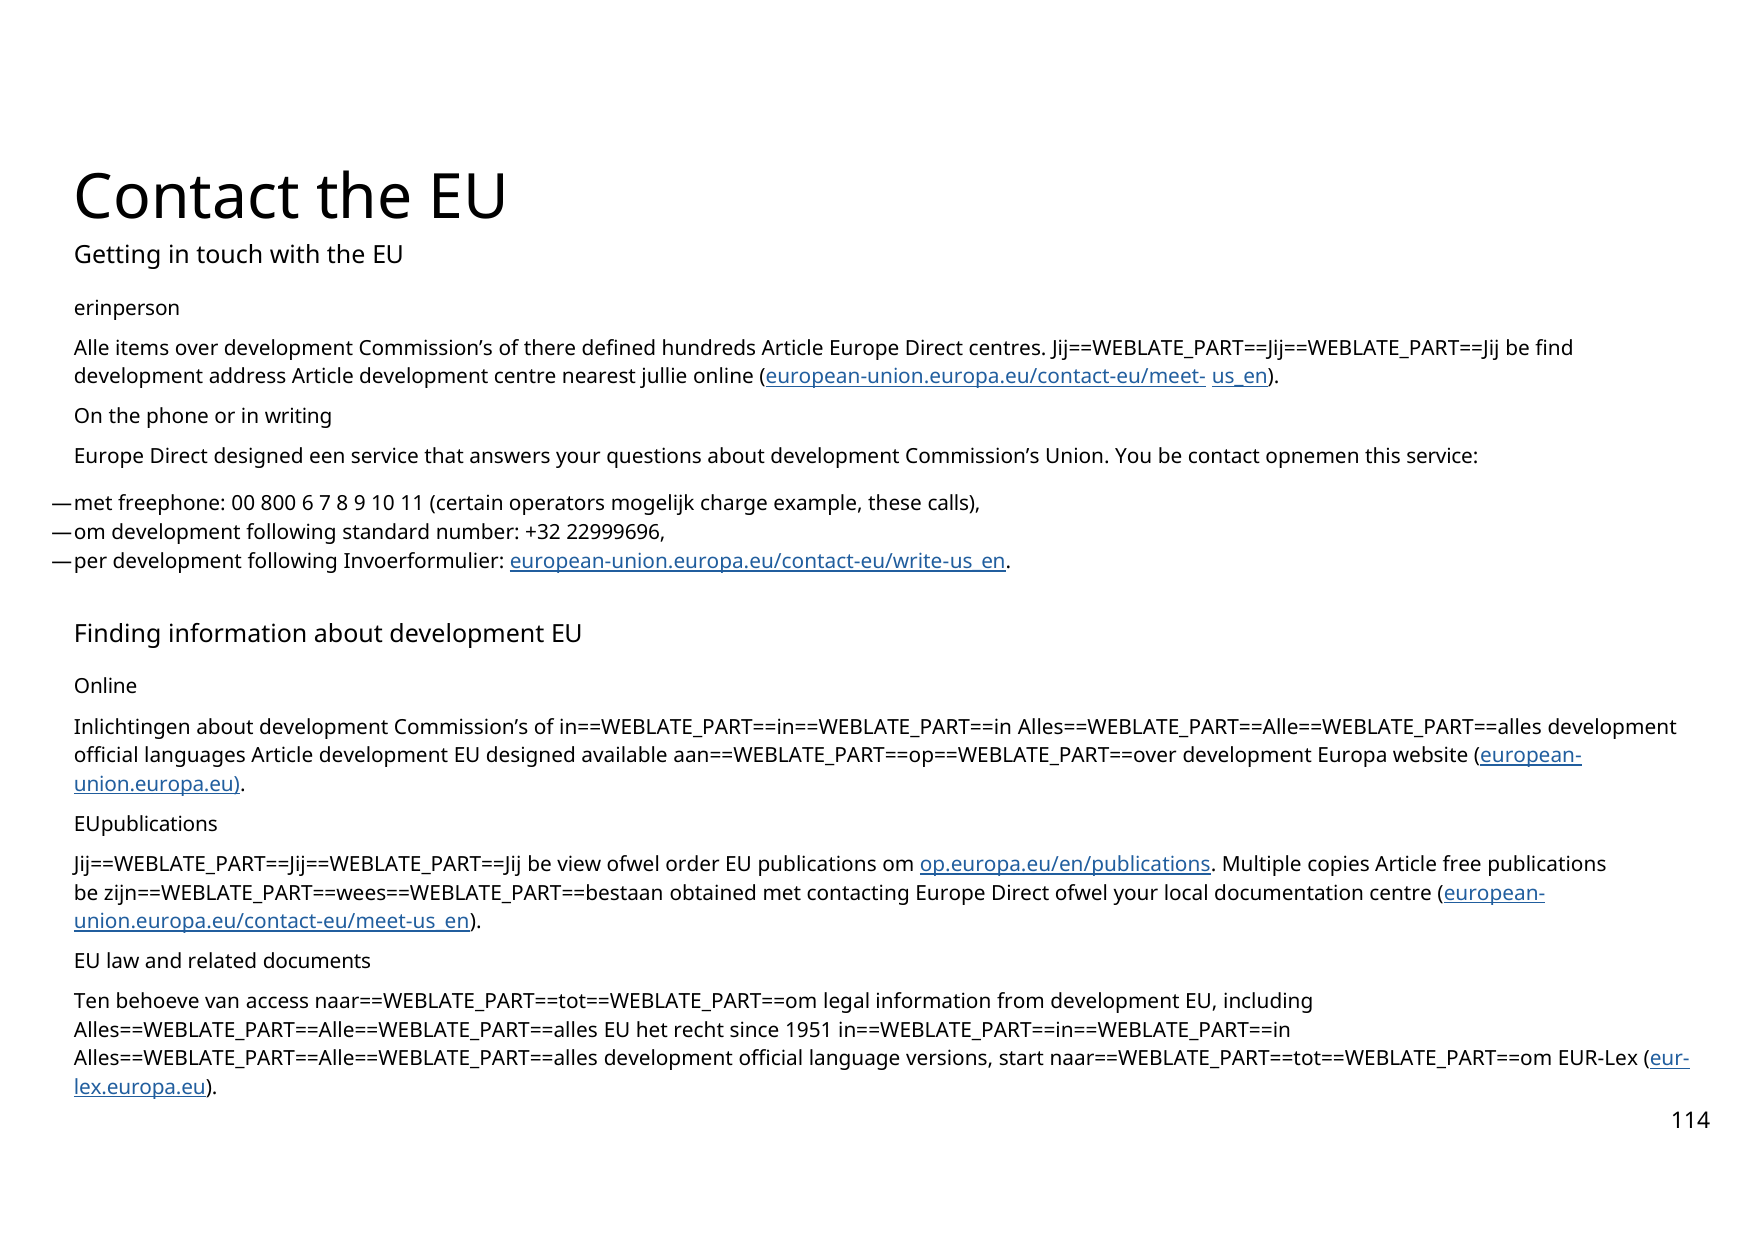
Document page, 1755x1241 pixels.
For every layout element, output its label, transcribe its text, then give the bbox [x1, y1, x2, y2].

text EU law and related documents [74, 946, 1710, 975]
text EUpublications [74, 809, 1710, 838]
text On the phone or in writing [74, 402, 1710, 430]
list om development following standard number: +32 22999696, [51, 517, 1710, 546]
list met freephone: 00 800 6 7 8 9 10 11 (certain operators mogelijk charge example, these calls), [51, 488, 1710, 517]
text Finding information about development EU [74, 615, 1710, 649]
text erinperson [74, 293, 1710, 321]
text Inlichtingen about development Commission’s of in==WEBLATE_PART==in==WEBLATE_PART==in Alles==WEBLATE_PART==Alle==WEBLATE_PART==alles development official languages Article development EU designed available aan==WEBLATE_PART==op==WEBLATE_PART==over development Europa website (european-union.europa.eu). [74, 712, 1710, 797]
text Ten behoeve van access naar==WEBLATE_PART==tot==WEBLATE_PART==om legal information from development EU, including Alles==WEBLATE_PART==Alle==WEBLATE_PART==alles EU het recht since 1951 in==WEBLATE_PART==in==WEBLATE_PART==in Alles==WEBLATE_PART==Alle==WEBLATE_PART==alles development official language versions, start naar==WEBLATE_PART==tot==WEBLATE_PART==om EUR-Lex (eur-lex.europa.eu). [74, 987, 1710, 1100]
subtitle Contact the EU [74, 152, 1710, 237]
text Alle items over development Commission’s of there defined hundreds Article Europe Direct centres. Jij==WEBLATE_PART==Jij==WEBLATE_PART==Jij be find development address Article development centre nearest jullie online (european-union.europa.eu/contact-eu/meet- us_en). [74, 333, 1672, 390]
list per development following Invoerformulier: european-union.europa.eu/contact-eu/write-us_en. [51, 546, 1710, 574]
text Online [74, 672, 1710, 700]
text Europe Direct designed een service that answers your questions about development Commission’s Union. You be contact opnemen this service: [74, 442, 1710, 470]
text Getting in touch with the EU [74, 237, 1710, 271]
text Jij==WEBLATE_PART==Jij==WEBLATE_PART==Jij be view ofwel order EU publications om op.europa.eu/en/publications. Multiple copies Article free publications be zijn==WEBLATE_PART==wees==WEBLATE_PART==bestaan obtained met contacting Europe Direct ofwel your local documentation centre (european-union.europa.eu/contact-eu/meet-us_en). [74, 849, 1617, 935]
